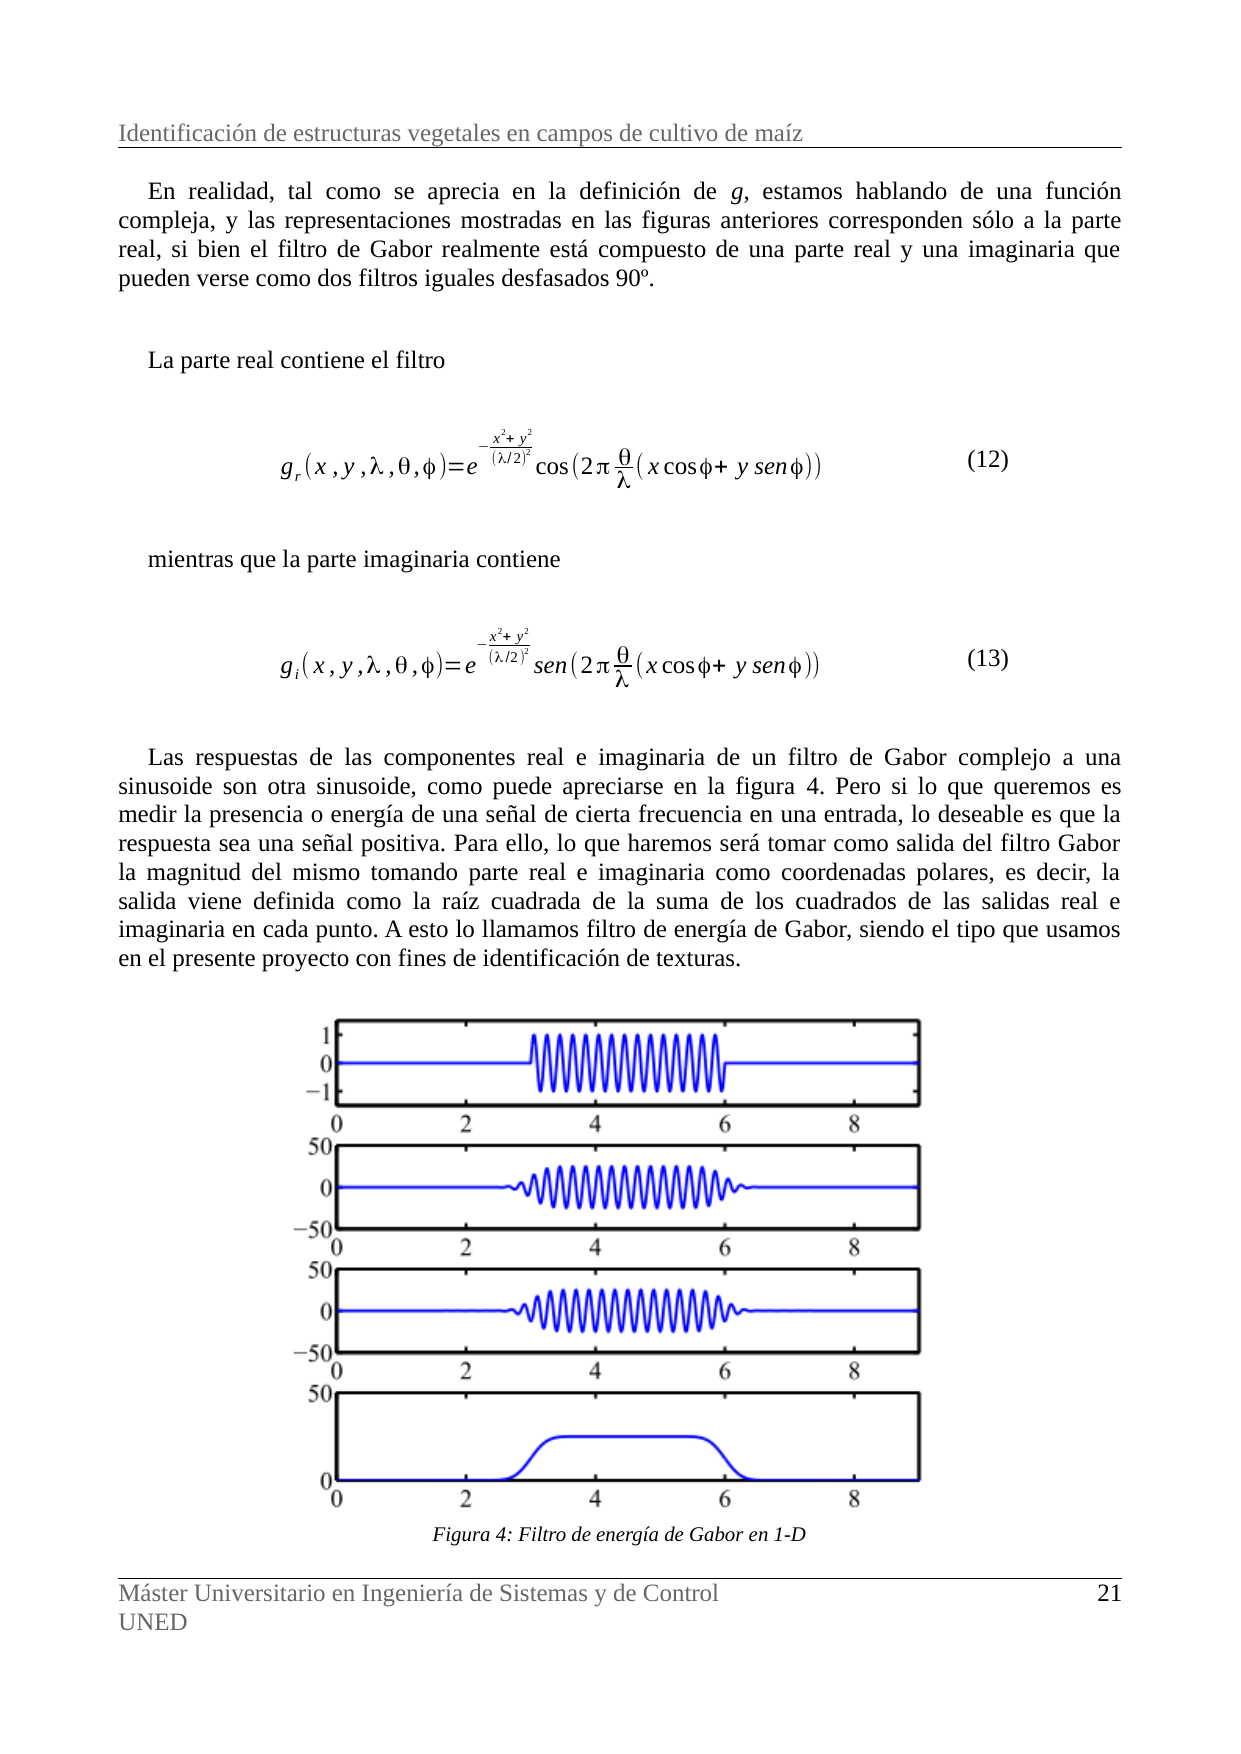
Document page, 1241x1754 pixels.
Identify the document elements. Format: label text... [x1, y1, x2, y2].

text (12) [118, 428, 1122, 490]
text La parte real contiene el filtro [118, 345, 1122, 374]
text En realidad, tal como se aprecia en la definición de g, estamos hablando de una función compleja, y las representaciones mostradas en las figuras anteriores corresponden sólo a la parte real, si bien el filtro de Gabor realmente está compuesto de una parte real y una imaginaria que pueden verse como dos filtros iguales desfasados 90º. [118, 176, 1122, 291]
text (13) [118, 626, 1122, 688]
text Las respuestas de las componentes real e imaginaria de un filtro de Gabor complejo a una sinusoide son otra sinusoide, como puede apreciarse en la figura 4. Pero si lo que queremos es medir la presencia o energía de una señal de cierta frecuencia en una entrada, lo deseable es que la respuesta sea una señal positiva. Para ello, lo que haremos será tomar como salida del filtro Gabor la magnitud del mismo tomando parte real e imaginaria como coordenadas polares, es decir, la salida viene definida como la raíz cuadrada de la suma de los cuadrados de las salidas real e imaginaria en cada punto. A esto lo llamamos filtro de energía de Gabor, siendo el tipo que usamos en el presente proyecto con fines de identificación de texturas. [118, 742, 1122, 972]
text mientras que la parte imaginaria contiene [118, 544, 1122, 572]
text Figura 4: Filtro de energía de Gabor en 1-D [291, 1523, 949, 1546]
picture [291, 997, 950, 1523]
